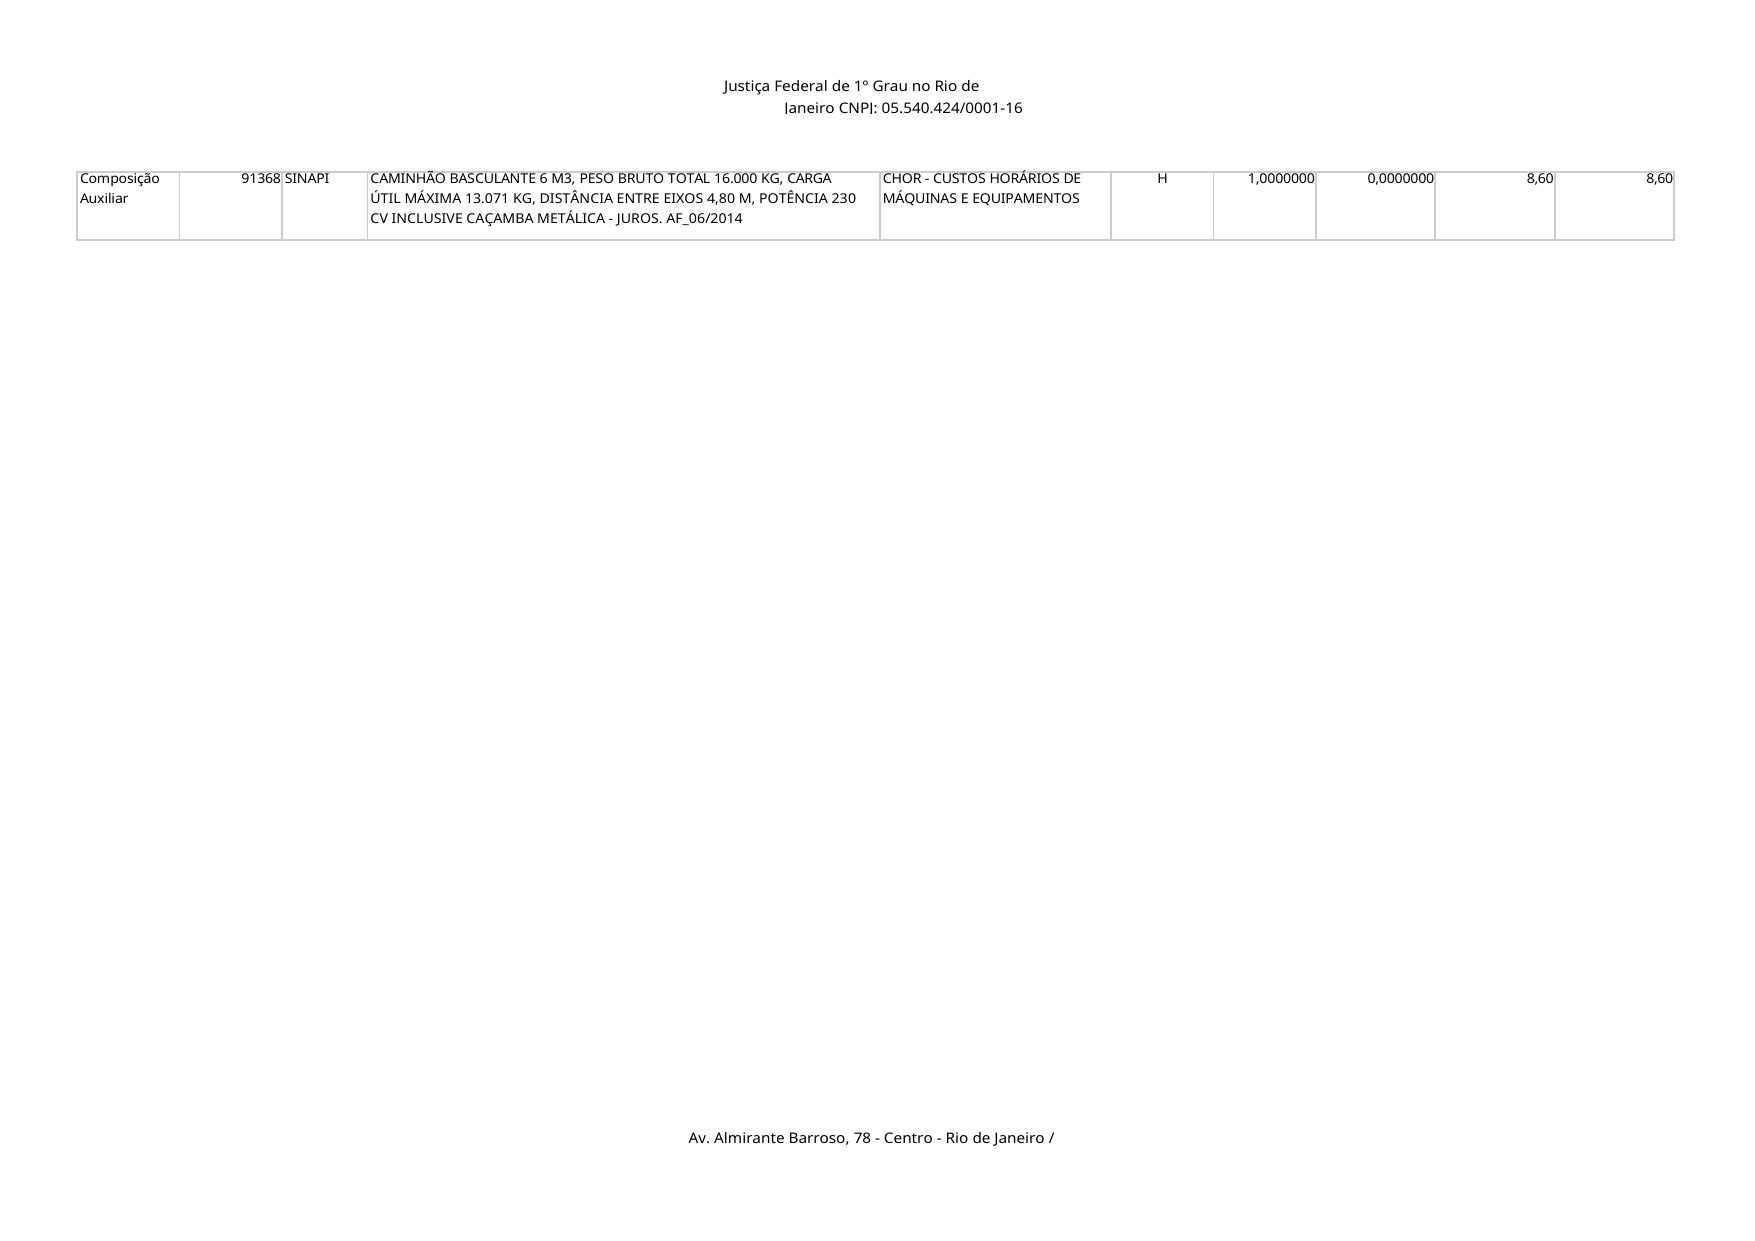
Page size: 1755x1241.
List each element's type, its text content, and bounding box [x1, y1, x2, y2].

table_cell 8,60 [1436, 173, 1554, 239]
table_cell CAMINHÃO BASCULANTE 6 M3, PESO BRUTO TOTAL 16.000 KG, CARGA ÚTIL MÁXIMA 13.071 KG, DISTÂNCIA ENTRE EIXOS 4,80 M, POTÊNCIA 230 CV INCLUSIVE CAÇAMBA METÁLICA - JUROS. AF_06/2014 [368, 173, 879, 239]
table_cell 0,0000000 [1317, 173, 1434, 239]
table_cell 91368 [180, 173, 281, 239]
table_cell H [1112, 173, 1213, 239]
table_cell 1,0000000 [1214, 173, 1315, 239]
table_cell 8,60 [1556, 173, 1673, 239]
table_cell SINAPI [283, 173, 367, 239]
table_cell Composição Auxiliar [78, 173, 179, 239]
table_cell CHOR - CUSTOS HORÁRIOS DE MÁQUINAS E EQUIPAMENTOS [881, 173, 1110, 239]
